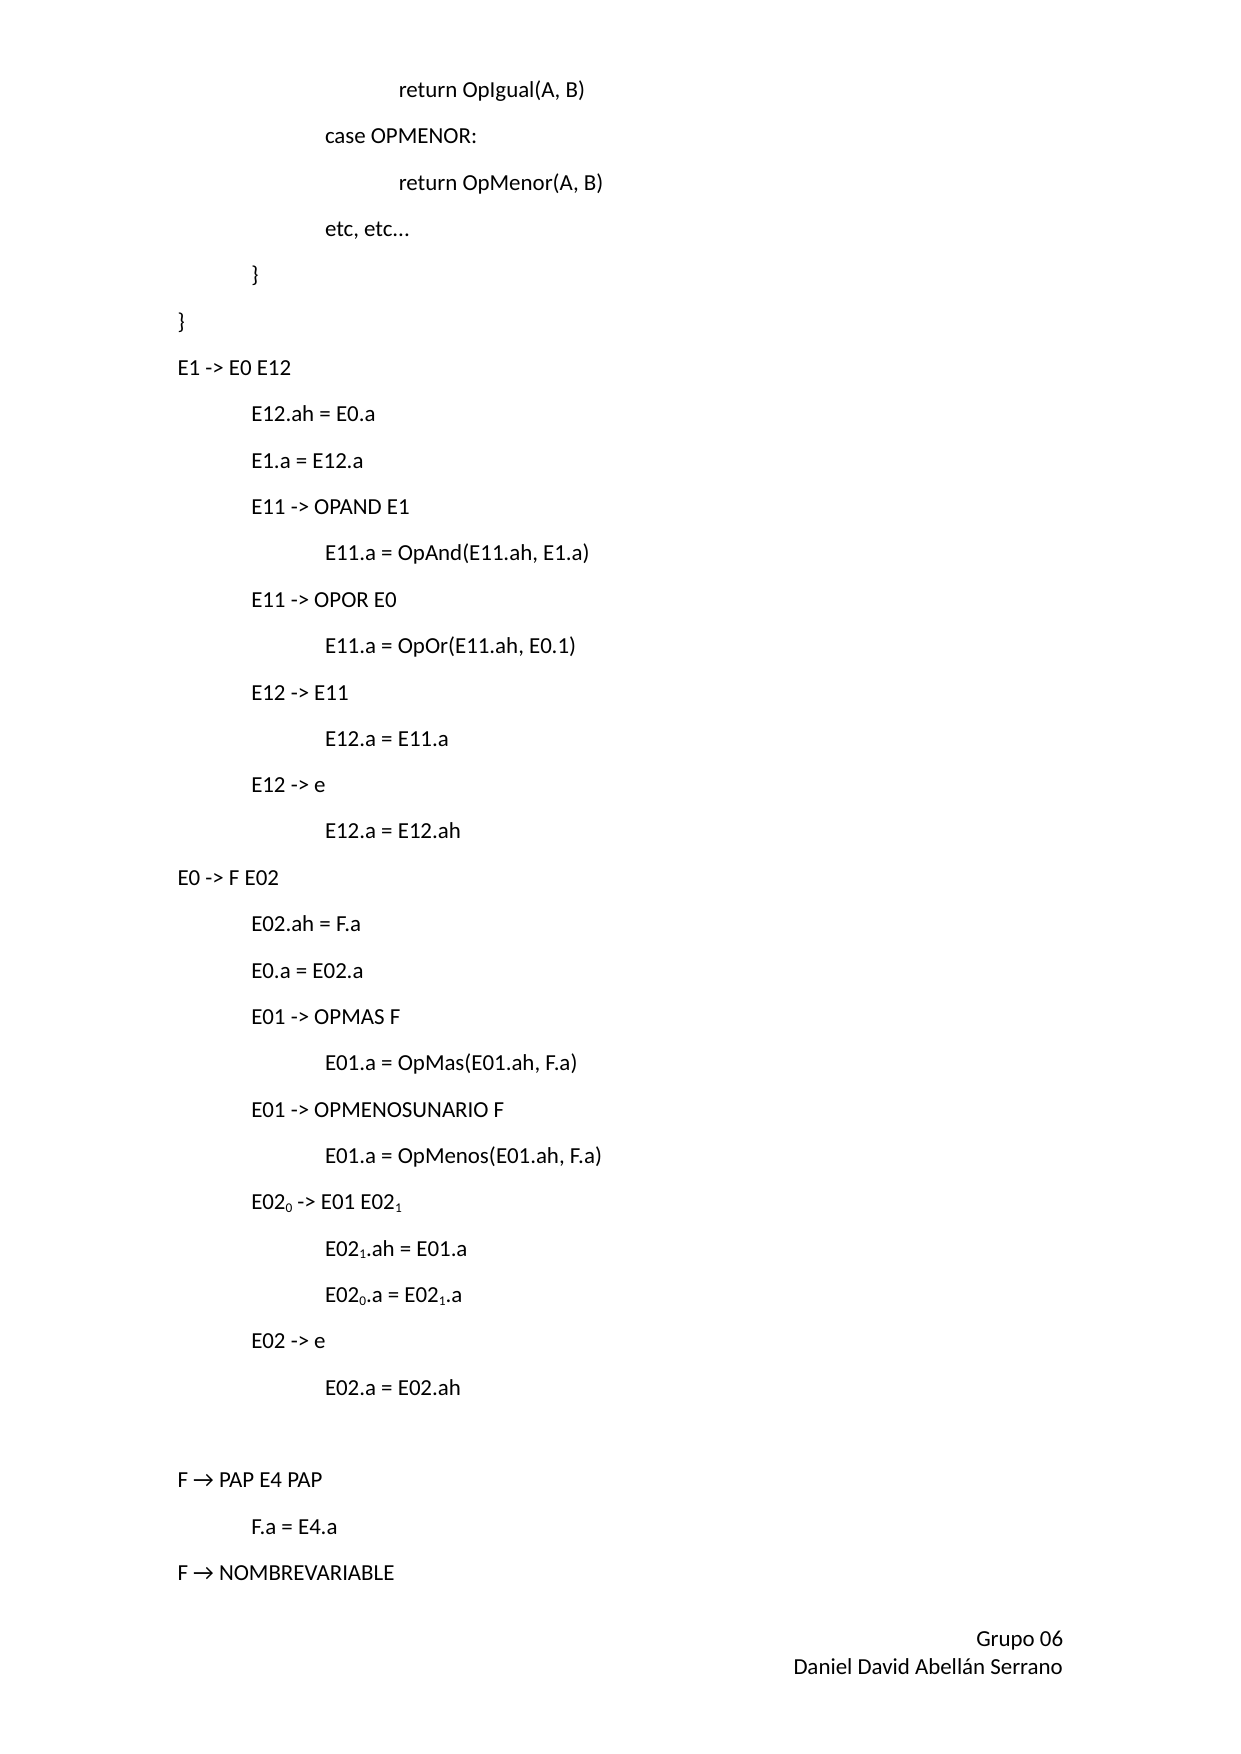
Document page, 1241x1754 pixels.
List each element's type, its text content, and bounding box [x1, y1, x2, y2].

text F → NOMBREVARIABLE [177, 1558, 1063, 1586]
text E0 -> F E02 [177, 863, 1063, 891]
text E01 -> OPMAS F [177, 1002, 1063, 1030]
text E020 -> E01 E021 [177, 1187, 1063, 1216]
text E0.a = E02.a [177, 956, 1063, 984]
text E12.ah = E0.a [177, 399, 1063, 427]
text case OPMENOR: [177, 121, 1063, 149]
text F → PAP E4 PAP [177, 1466, 1063, 1494]
text E11.a = OpAnd(E11.ah, E1.a) [177, 538, 1063, 567]
text E021.ah = E01.a [177, 1234, 1063, 1262]
text E11 -> OPOR E0 [177, 585, 1063, 613]
text return OpIgual(A, B) [177, 75, 1063, 103]
text E01.a = OpMenos(E01.ah, F.a) [177, 1141, 1063, 1169]
text E02.a = E02.ah [177, 1373, 1063, 1401]
text E11.a = OpOr(E11.ah, E0.1) [177, 631, 1063, 659]
text F.a = E4.a [177, 1512, 1063, 1540]
text etc, etc... [177, 214, 1063, 242]
text E1.a = E12.a [177, 446, 1063, 474]
text E02.ah = F.a [177, 909, 1063, 937]
text E12.a = E11.a [177, 724, 1063, 752]
text } [177, 260, 1063, 288]
text E11 -> OPAND E1 [177, 492, 1063, 520]
text E12 -> E11 [177, 678, 1063, 706]
text E01.a = OpMas(E01.ah, F.a) [177, 1048, 1063, 1076]
text E020.a = E021.a [177, 1280, 1063, 1308]
text E01 -> OPMENOSUNARIO F [177, 1095, 1063, 1123]
text } [177, 307, 1063, 335]
text E1 -> E0 E12 [177, 353, 1063, 381]
text E12.a = E12.ah [177, 817, 1063, 845]
text E02 -> e [177, 1327, 1063, 1354]
text E12 -> e [177, 770, 1063, 798]
text return OpMenor(A, B) [177, 168, 1063, 196]
